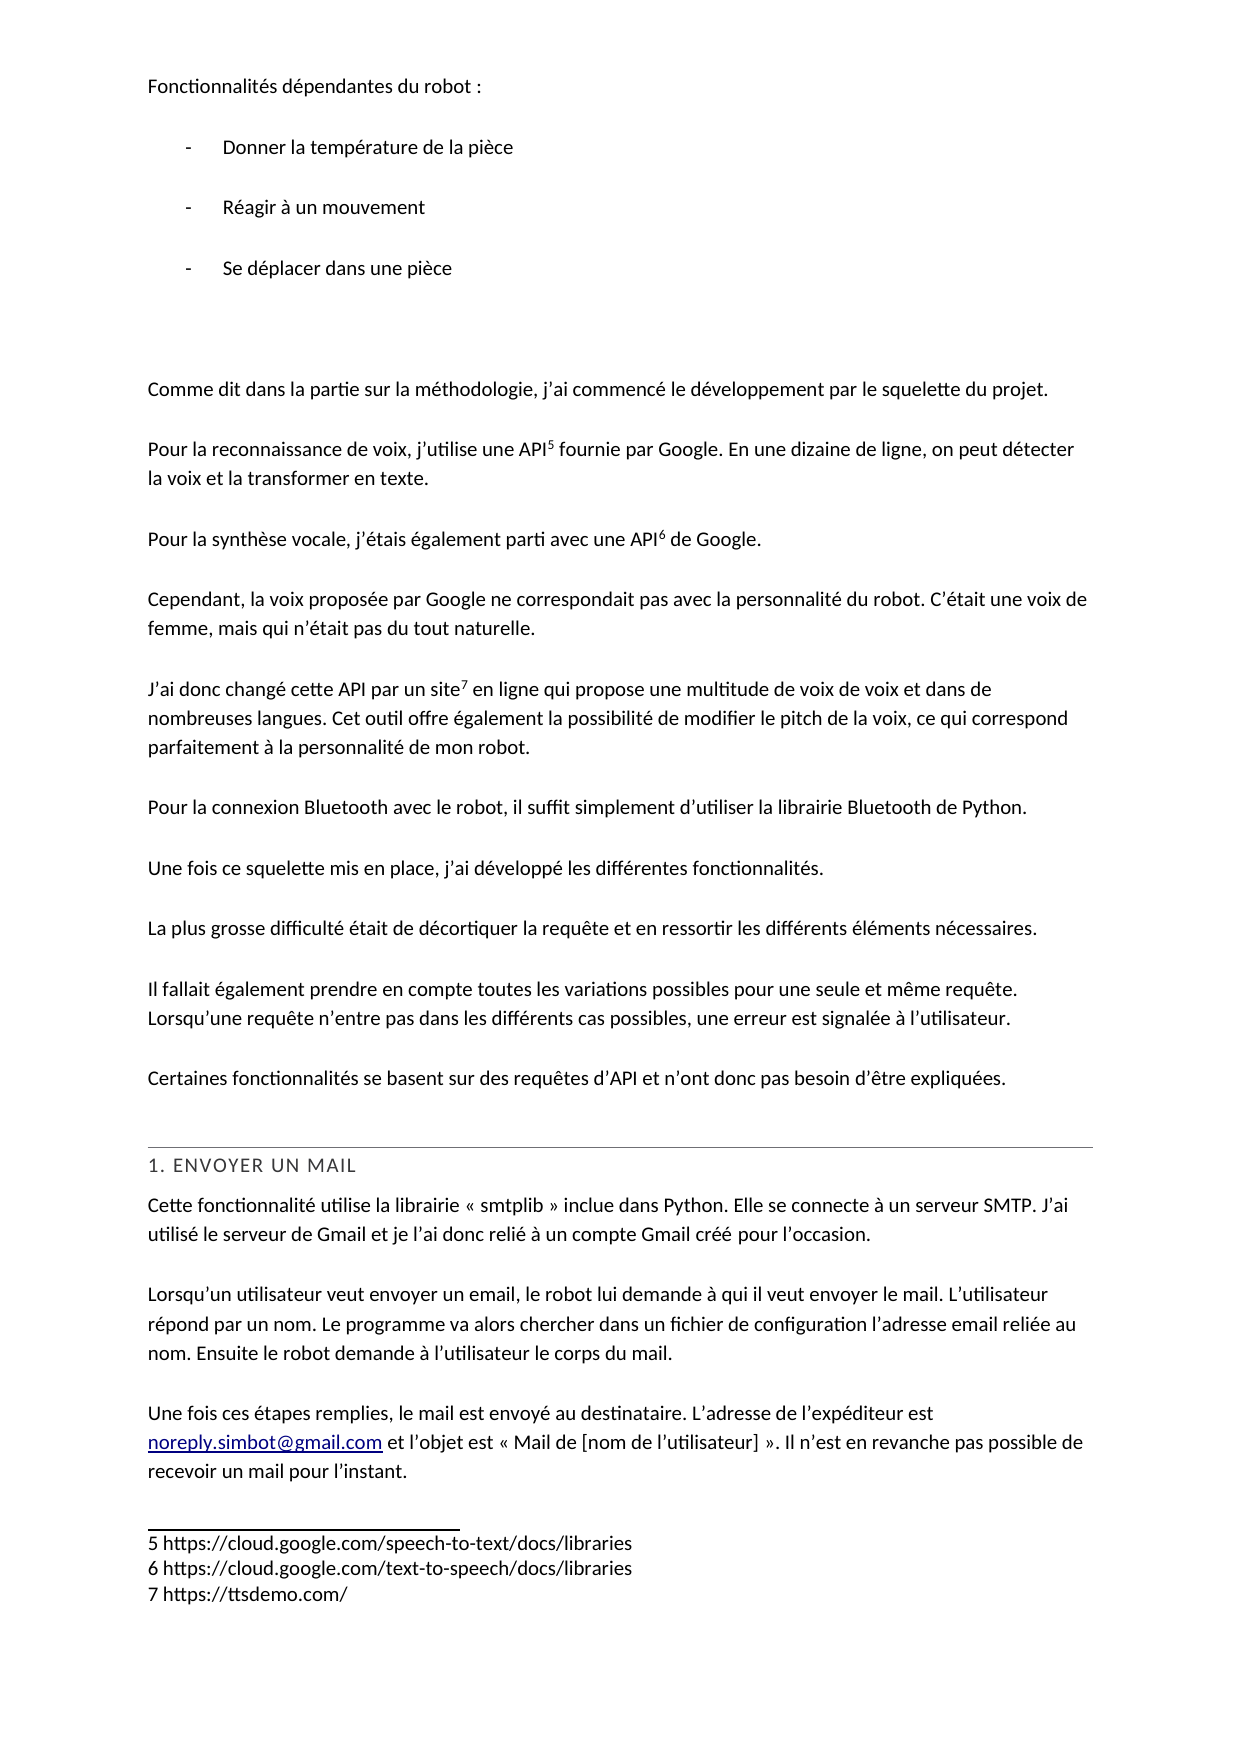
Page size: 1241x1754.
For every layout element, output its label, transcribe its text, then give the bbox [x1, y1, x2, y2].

text Comme dit dans la partie sur la méthodologie, j’ai commencé le développement par le squelette du projet. [148, 376, 1093, 401]
list Réagir à un mouvement [185, 194, 1093, 220]
text https://cloud.google.com/text-to-speech/docs/libraries [148, 1556, 1093, 1581]
text Une fois ce squelette mis en place, j’ai développé les différentes fonctionnalités. [148, 855, 1093, 880]
text Cependant, la voix proposée par Google ne correspondait pas avec la personnalité du robot. C’était une voix de femme, mais qui n’était pas du tout naturelle. [148, 586, 1093, 641]
list Donner la température de la pièce [185, 134, 1093, 159]
text Il fallait également prendre en compte toutes les variations possibles pour une seule et même requête. Lorsqu’une requête n’entre pas dans les différents cas possibles, une erreur est signalée à l’utilisateur. [148, 976, 1093, 1030]
text La plus grosse difficulté était de décortiquer la requête et en ressortir les différents éléments nécessaires. [148, 915, 1093, 941]
text J’ai donc changé cette API par un site en ligne qui propose une multitude de voix de voix et dans de nombreuses langues. Cet outil offre également la possibilité de modifier le pitch de la voix, ce qui correspond parfaitement à la personnalité de mon robot. [148, 676, 1093, 759]
text Lorsqu’un utilisateur veut envoyer un email, le robot lui demande à qui il veut envoyer le mail. L’utilisateur répond par un nom. Le programme va alors chercher dans un fichier de configuration l’adresse email reliée au nom. Ensuite le robot demande à l’utilisateur le corps du mail. [148, 1282, 1093, 1365]
text Pour la reconnaissance de voix, j’utilise une API fournie par Google. En une dizaine de ligne, on peut détecter la voix et la transformer en texte. [148, 436, 1093, 491]
subtitle 1. Envoyer un mail [148, 1148, 1093, 1178]
text https://ttsdemo.com/ [148, 1581, 1093, 1606]
text Une fois ces étapes remplies, le mail est envoyé au destinataire. L’adresse de l’expéditeur est noreply.simbot@gmail.com et l’objet est « Mail de [nom de l’utilisateur] ». Il n’est en revanche pas possible de recevoir un mail pour l’instant. [148, 1400, 1093, 1484]
text Cette fonctionnalité utilise la librairie « smtplib » inclue dans Python. Elle se connecte à un serveur SMTP. J’ai utilisé le serveur de Gmail et je l’ai donc relié à un compte Gmail créé pour l’occasion. [148, 1192, 1093, 1247]
text Pour la connexion Bluetooth avec le robot, il suffit simplement d’utiliser la librairie Bluetooth de Python. [148, 794, 1093, 820]
text Fonctionnalités dépendantes du robot : [148, 74, 1093, 99]
text https://cloud.google.com/speech-to-text/docs/libraries [148, 1530, 1093, 1556]
text Certaines fonctionnalités se basent sur des requêtes d’API et n’ont donc pas besoin d’être expliquées. [148, 1065, 1093, 1091]
list Se déplacer dans une pièce [185, 255, 1093, 280]
text Pour la synthèse vocale, j’étais également parti avec une API de Google. [148, 526, 1093, 551]
